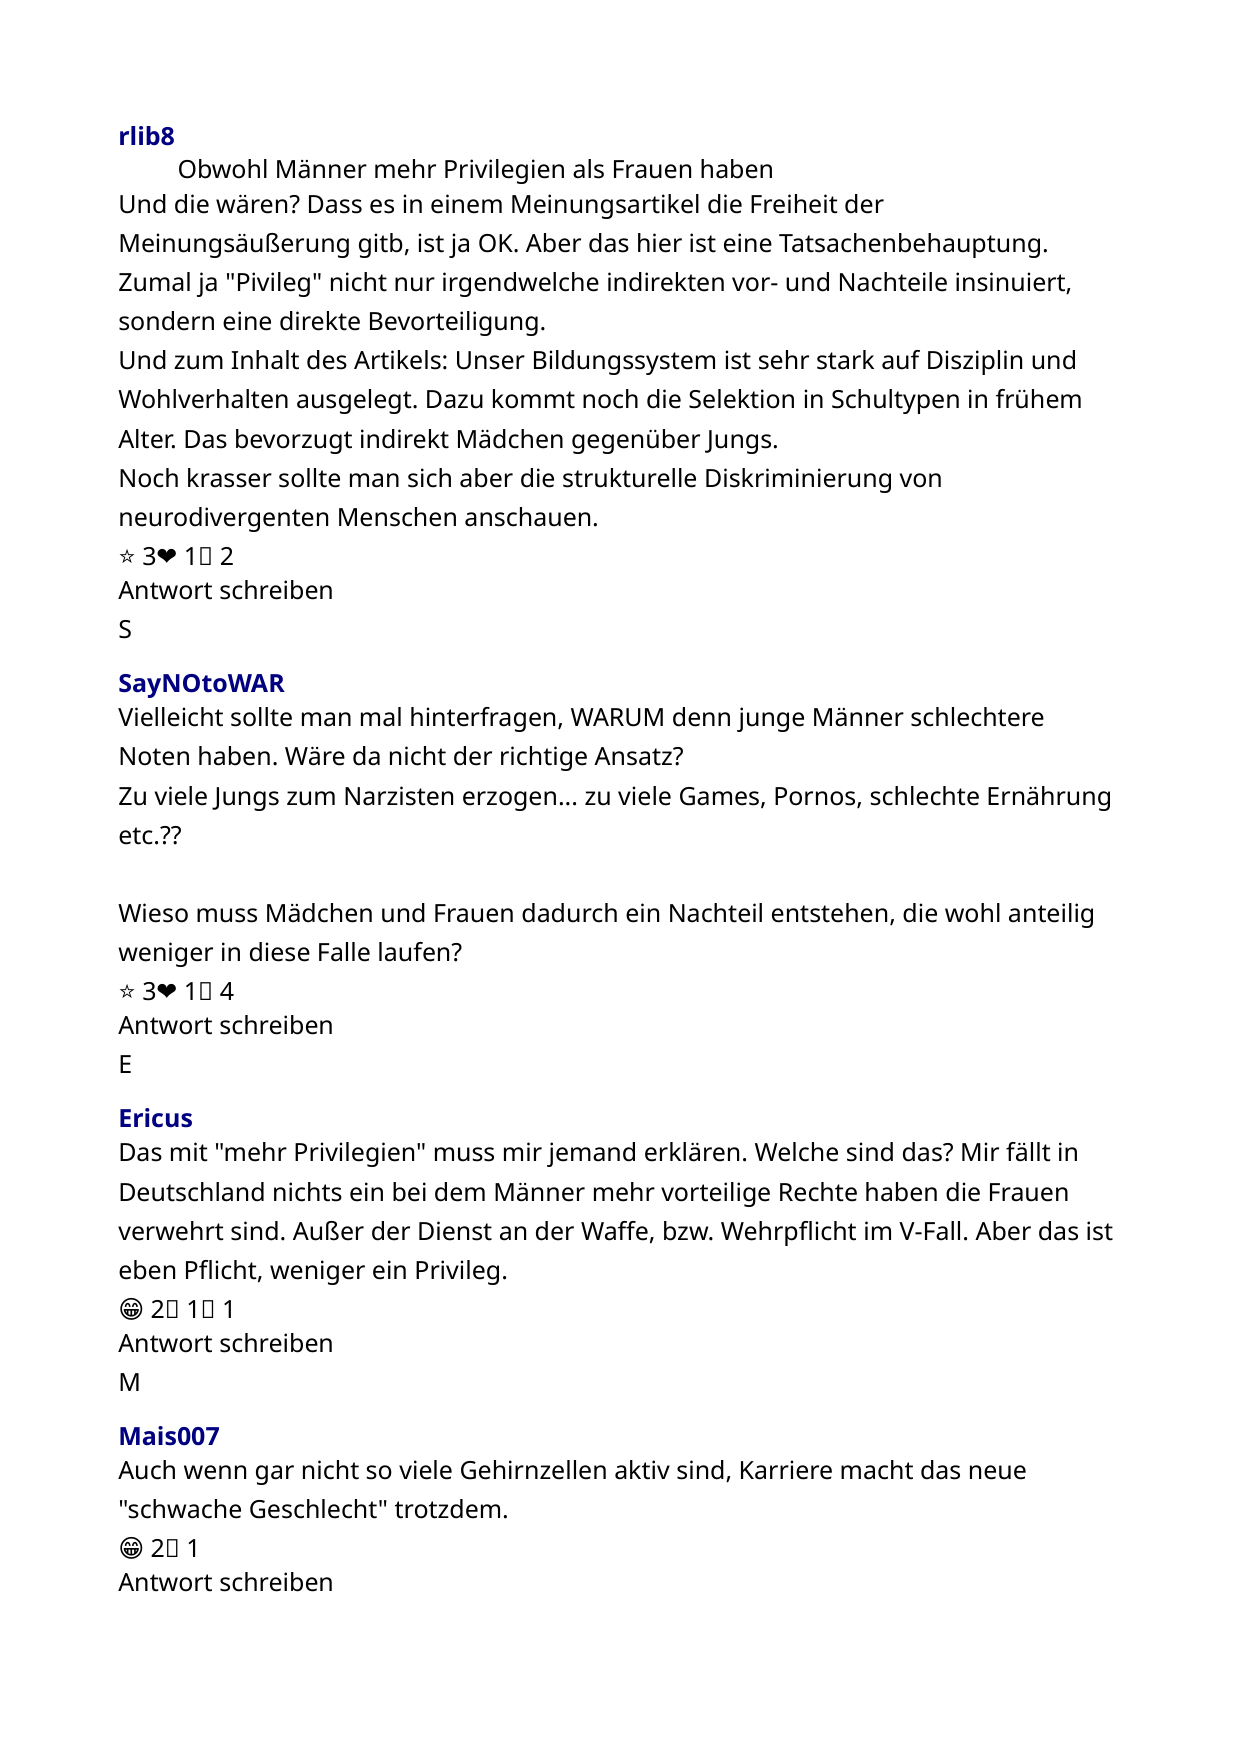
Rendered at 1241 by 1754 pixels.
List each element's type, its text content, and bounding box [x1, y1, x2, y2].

text Antwort schreiben [118, 1565, 1122, 1599]
text Antwort schreiben [118, 1008, 1122, 1042]
subtitle Ericus [118, 1101, 1122, 1135]
text Obwohl Männer mehr Privilegien als Frauen haben [177, 152, 1063, 186]
text M [118, 1365, 1122, 1399]
text Antwort schreiben [118, 1326, 1122, 1360]
subtitle rlib8 [118, 118, 1122, 152]
text S [118, 612, 1122, 646]
text Auch wenn gar nicht so viele Gehirnzellen aktiv sind, Karriere macht das neue "schwache Geschlecht" trotzdem. [118, 1453, 1122, 1526]
text 😁 2🙁 1🤨 1 [118, 1292, 1122, 1326]
subtitle SayNOtoWAR [118, 666, 1122, 700]
text Und zum Inhalt des Artikels: Unser Bildungssystem ist sehr stark auf Disziplin und Wohlverhalten ausgelegt. Dazu kommt noch die Selektion in Schultypen in frühem Alter. Das bevorzugt indirekt Mädchen gegenüber Jungs. [118, 343, 1122, 455]
text Das mit "mehr Privilegien" muss mir jemand erklären. Welche sind das? Mir fällt in Deutschland nichts ein bei dem Männer mehr vorteilige Rechte haben die Frauen verwehrt sind. Außer der Dienst an der Waffe, bzw. Wehrpflicht im V-Fall. Aber das ist eben Pflicht, weniger ein Privileg. [118, 1135, 1122, 1287]
text 😁 2🙁 1 [118, 1531, 1122, 1565]
text ⭐️ 3❤️ 1🤨 2 [118, 539, 1122, 573]
text Vielleicht sollte man mal hinterfragen, WARUM denn junge Männer schlechtere Noten haben. Wäre da nicht der richtige Ansatz? Zu viele Jungs zum Narzisten erzogen... zu viele Games, Pornos, schlechte Ernährung etc.?? Wieso muss Mädchen und Frauen dadurch ein Nachteil entstehen, die wohl anteilig weniger in diese Falle laufen? [118, 700, 1122, 969]
text Noch krasser sollte man sich aber die strukturelle Diskriminierung von neurodivergenten Menschen anschauen. [118, 460, 1122, 534]
subtitle Mais007 [118, 1419, 1122, 1453]
text E [118, 1047, 1122, 1081]
text Antwort schreiben [118, 573, 1122, 607]
text Und die wären? Dass es in einem Meinungsartikel die Freiheit der Meinungsäußerung gitb, ist ja OK. Aber das hier ist eine Tatsachenbehauptung. Zumal ja "Pivileg" nicht nur irgendwelche indirekten vor- und Nachteile insinuiert, sondern eine direkte Bevorteiligung. [118, 186, 1122, 338]
text ⭐️ 3❤️ 1🤨 4 [118, 974, 1122, 1008]
